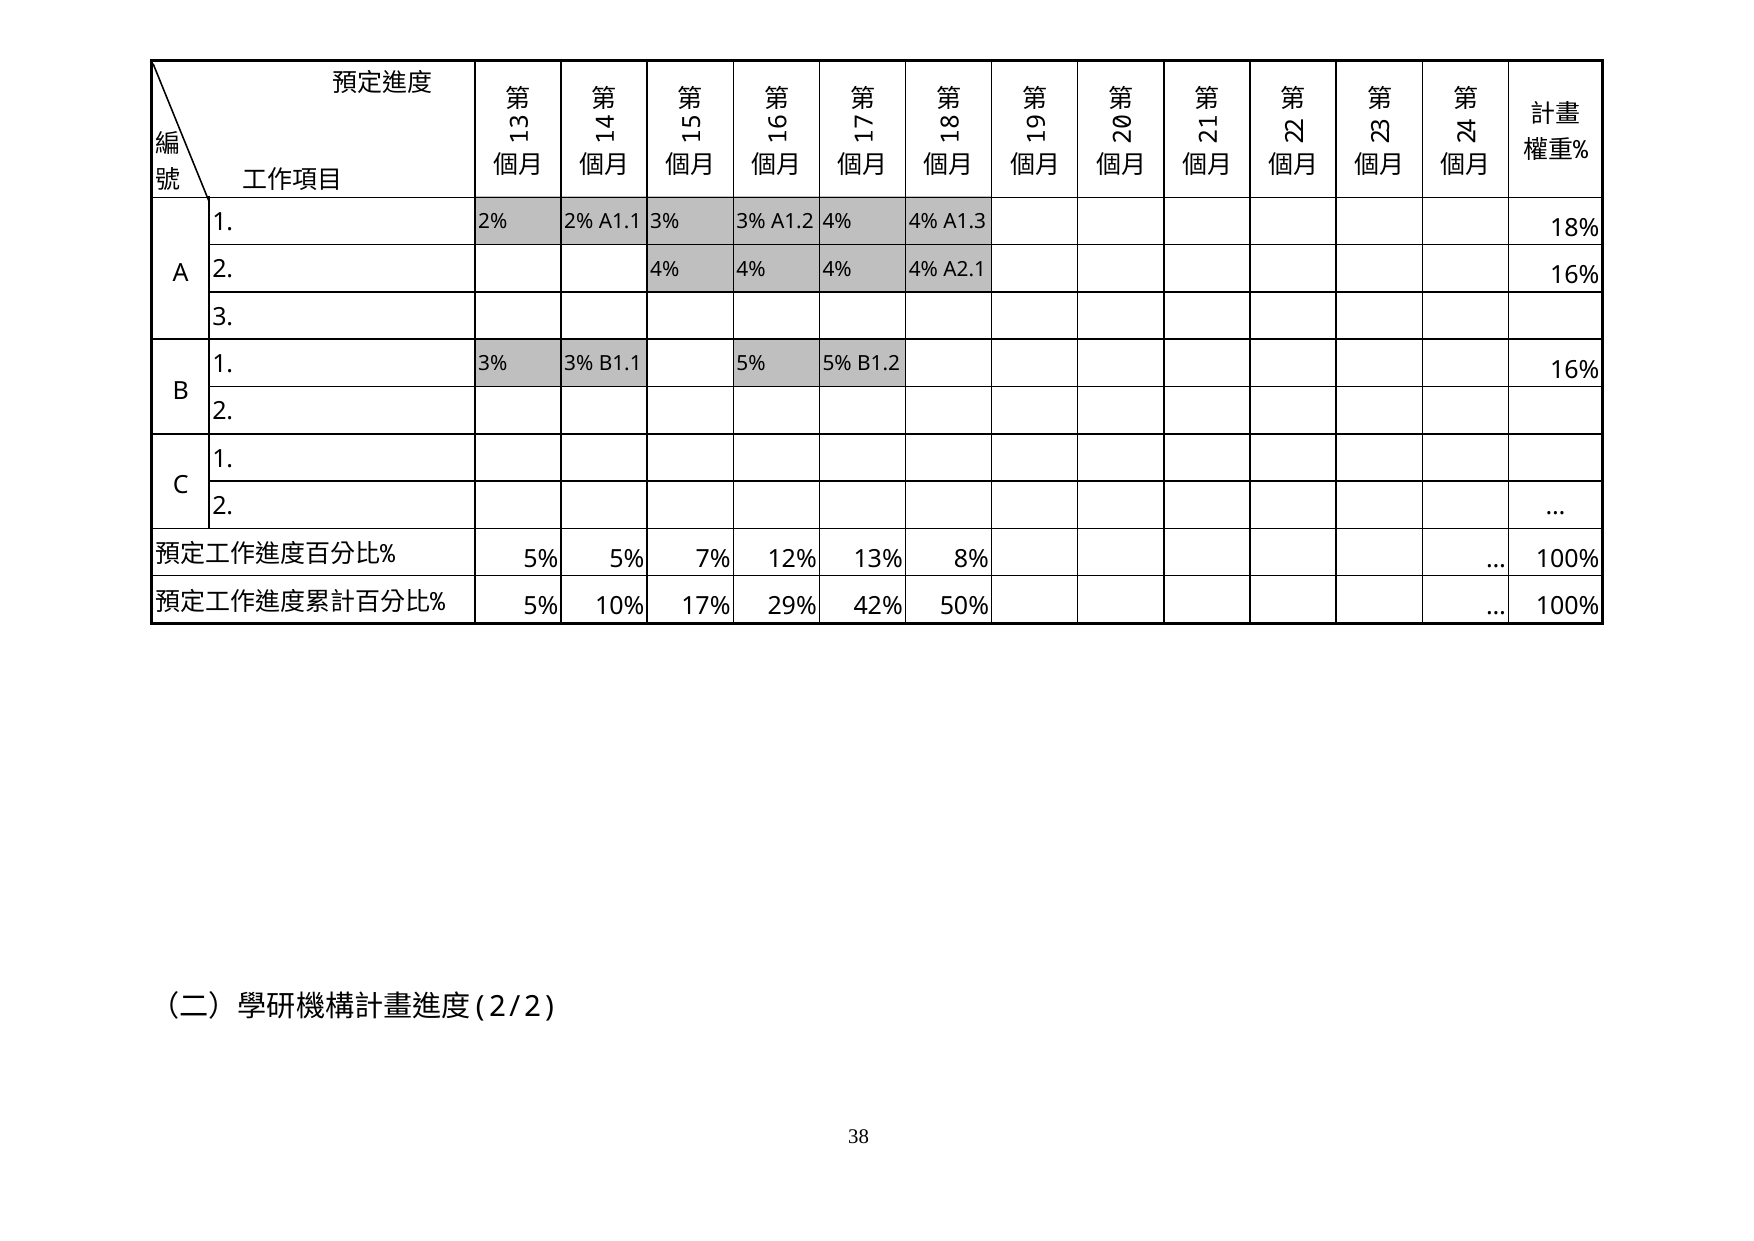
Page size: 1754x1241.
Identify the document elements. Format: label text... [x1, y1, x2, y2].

table_cell [476, 482, 560, 527]
table_cell 5% [562, 529, 646, 575]
table_cell [1423, 482, 1508, 527]
table_cell [992, 340, 1077, 386]
table_cell 4% A2.1 [906, 245, 991, 291]
table_cell 4% [648, 245, 733, 291]
table_header 第18個月 [906, 62, 991, 196]
table_cell 5% [476, 529, 560, 575]
table_cell [562, 435, 646, 480]
table_cell [992, 387, 1077, 433]
table_cell 1. [210, 340, 474, 386]
table_cell 7% [648, 529, 733, 575]
table_cell [820, 435, 905, 480]
table_cell 1. [210, 198, 474, 244]
table_header 第19個月 [992, 62, 1077, 196]
table_cell [1251, 340, 1335, 386]
table_cell 12% [734, 529, 819, 575]
table_cell 2% A1.1 [562, 198, 646, 244]
table_cell [1337, 245, 1422, 291]
table_cell [1337, 482, 1422, 527]
table_cell [734, 293, 819, 338]
table_cell … [1423, 529, 1508, 575]
table_cell [734, 482, 819, 527]
table_cell 18% [1509, 198, 1601, 244]
table_cell [562, 293, 646, 338]
table_cell [1337, 387, 1422, 433]
table_cell [1078, 198, 1163, 244]
table_cell [1337, 576, 1422, 622]
table_cell [562, 482, 646, 527]
table_header 第20個月 [1078, 62, 1163, 196]
table_cell 4% [820, 245, 905, 291]
table_cell [1251, 435, 1335, 480]
table_cell 3. [210, 293, 474, 338]
table_cell 100% [1509, 529, 1601, 575]
table_cell 10% [562, 576, 646, 622]
table_cell [476, 387, 560, 433]
table_cell [1165, 340, 1249, 386]
table_cell [1509, 293, 1601, 338]
table_cell 2% [476, 198, 560, 244]
table_cell 3% A1.2 [734, 198, 819, 244]
table_header 第15個月 [648, 62, 733, 196]
table_cell 50% [906, 576, 991, 622]
table_cell [1423, 245, 1508, 291]
table_cell [992, 482, 1077, 527]
table_cell [562, 387, 646, 433]
table_cell 3% B1.1 [562, 340, 646, 386]
table_cell [1078, 576, 1163, 622]
table_cell [1423, 387, 1508, 433]
table_header 第14個月 [562, 62, 646, 196]
table_cell 5% [734, 340, 819, 386]
table_cell [1165, 245, 1249, 291]
table_cell [1423, 198, 1508, 244]
table_cell [1078, 245, 1163, 291]
table_header 第21個月 [1165, 62, 1249, 196]
table_cell [992, 293, 1077, 338]
table_cell 29% [734, 576, 819, 622]
table_cell [1423, 293, 1508, 338]
table_cell [906, 293, 991, 338]
table_cell [820, 293, 905, 338]
table_cell 4% [820, 198, 905, 244]
table_cell [906, 340, 991, 386]
table_cell [1078, 293, 1163, 338]
table_cell [1165, 387, 1249, 433]
table_cell [1165, 482, 1249, 527]
table_cell [1337, 340, 1422, 386]
table_cell … [1423, 576, 1508, 622]
text （二）學研機構計畫進度(2/2) [150, 982, 1604, 1025]
table_cell [648, 340, 733, 386]
table_cell [648, 293, 733, 338]
table_cell 16% [1509, 340, 1601, 386]
table_cell 4% A1.3 [906, 198, 991, 244]
table_cell [1337, 293, 1422, 338]
table_cell [648, 435, 733, 480]
table_cell [648, 387, 733, 433]
table_cell [1078, 387, 1163, 433]
table_cell [476, 435, 560, 480]
table_cell [1423, 435, 1508, 480]
table_cell [1251, 529, 1335, 575]
table_cell [1337, 198, 1422, 244]
table_cell [562, 245, 646, 291]
table_cell 16% [1509, 245, 1601, 291]
table_cell [734, 387, 819, 433]
table_cell 4% [734, 245, 819, 291]
table_cell [992, 576, 1077, 622]
table_cell 17% [648, 576, 733, 622]
table_cell [1509, 435, 1601, 480]
table_cell [476, 293, 560, 338]
table_cell [648, 482, 733, 527]
table_cell [906, 387, 991, 433]
table_cell [1251, 482, 1335, 527]
table_cell [1337, 435, 1422, 480]
table_cell [1251, 245, 1335, 291]
table_cell [1078, 340, 1163, 386]
table_cell [992, 435, 1077, 480]
table_cell 5% B1.2 [820, 340, 905, 386]
table_cell [1165, 529, 1249, 575]
table_cell [1165, 293, 1249, 338]
table_header 第22個月 [1251, 62, 1335, 196]
table_cell [906, 435, 991, 480]
table_cell [1078, 482, 1163, 527]
table_cell 3% [476, 340, 560, 386]
table_cell 1. [210, 435, 474, 480]
table_header 計畫 權重% [1509, 62, 1601, 196]
table_cell [1251, 198, 1335, 244]
table_cell [1251, 387, 1335, 433]
table_cell [1165, 576, 1249, 622]
table_cell 42% [820, 576, 905, 622]
table_cell B [153, 340, 208, 433]
table_cell C [153, 435, 208, 527]
table_cell 2. [210, 387, 474, 433]
table_cell [1165, 435, 1249, 480]
table_cell [1251, 293, 1335, 338]
table_cell [1337, 529, 1422, 575]
table_cell 預定工作進度累計百分比% [153, 576, 474, 622]
table_cell [1165, 198, 1249, 244]
table_cell 100% [1509, 576, 1601, 622]
table_cell [734, 435, 819, 480]
table_header 第13個月 [476, 62, 560, 196]
table_cell [1423, 340, 1508, 386]
table_cell [820, 387, 905, 433]
table_cell [906, 482, 991, 527]
table_cell 13% [820, 529, 905, 575]
table_cell [992, 529, 1077, 575]
table_header 第23個月 [1337, 62, 1422, 196]
table_cell [992, 198, 1077, 244]
table_header 第16個月 [734, 62, 819, 196]
table_cell 3% [648, 198, 733, 244]
table_cell [1251, 576, 1335, 622]
table_cell 預定工作進度百分比% [153, 529, 474, 575]
table_cell [1078, 435, 1163, 480]
table_cell [992, 245, 1077, 291]
table_cell [476, 245, 560, 291]
table_cell 8% [906, 529, 991, 575]
table_cell 2. [210, 245, 474, 291]
table_cell A [153, 198, 208, 338]
table_cell … [1509, 482, 1601, 527]
table_cell [820, 482, 905, 527]
table_header 第17個月 [820, 62, 905, 196]
table_cell [1509, 387, 1601, 433]
table_header 第24個月 [1423, 62, 1508, 196]
table_cell 2. [210, 482, 474, 527]
table_cell 5% [476, 576, 560, 622]
table_cell [1078, 529, 1163, 575]
table_header 預定進度 編 號 工作項目 [153, 62, 474, 196]
